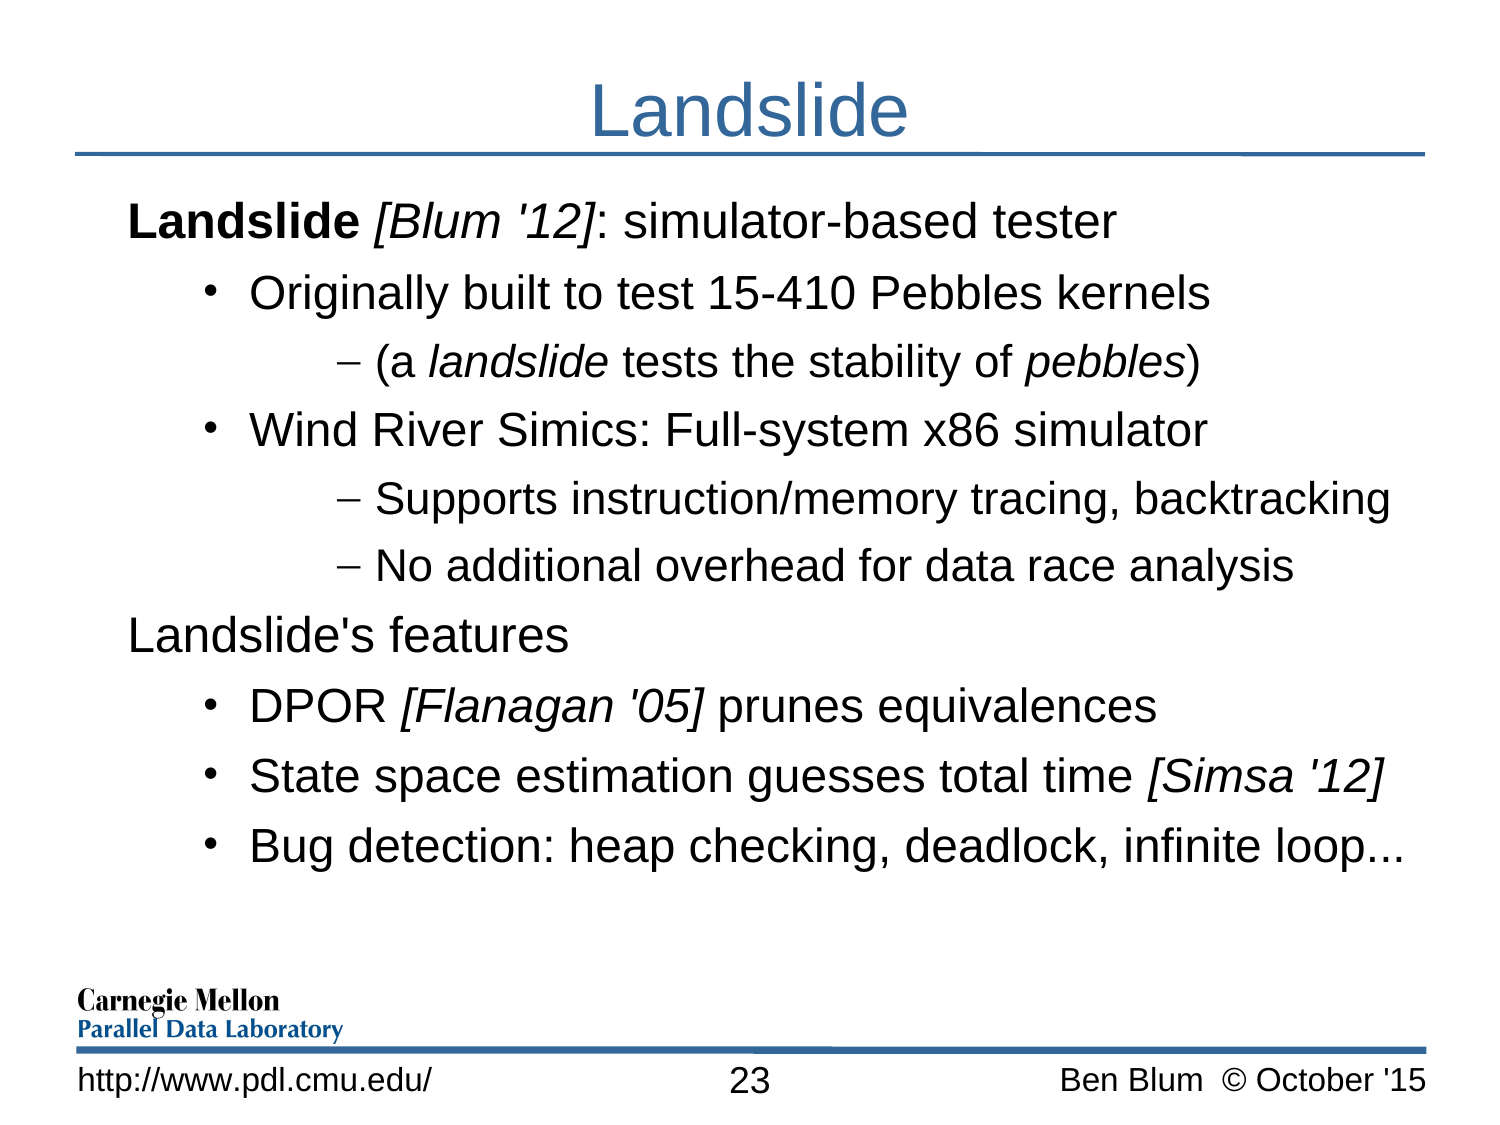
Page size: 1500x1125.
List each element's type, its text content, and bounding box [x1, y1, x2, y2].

title Landslide [112, 49, 1388, 163]
picture [77, 979, 343, 1044]
list Landslide [Blum '12]: simulator-based tester Originally built to test 15-410 Pebbles kernels (a landslide tests the stability of pebbles) Wind River Simics: Full-system x86 simulator Supports instruction/memory tracing, backtracking No additional overhead for data race analysis Landslide's features DPOR [Flanagan '05] prunes equivalences State space estimation guesses total time [Simsa '12] Bug detection: heap checking, deadlock, infinite loop... [112, 181, 1426, 952]
